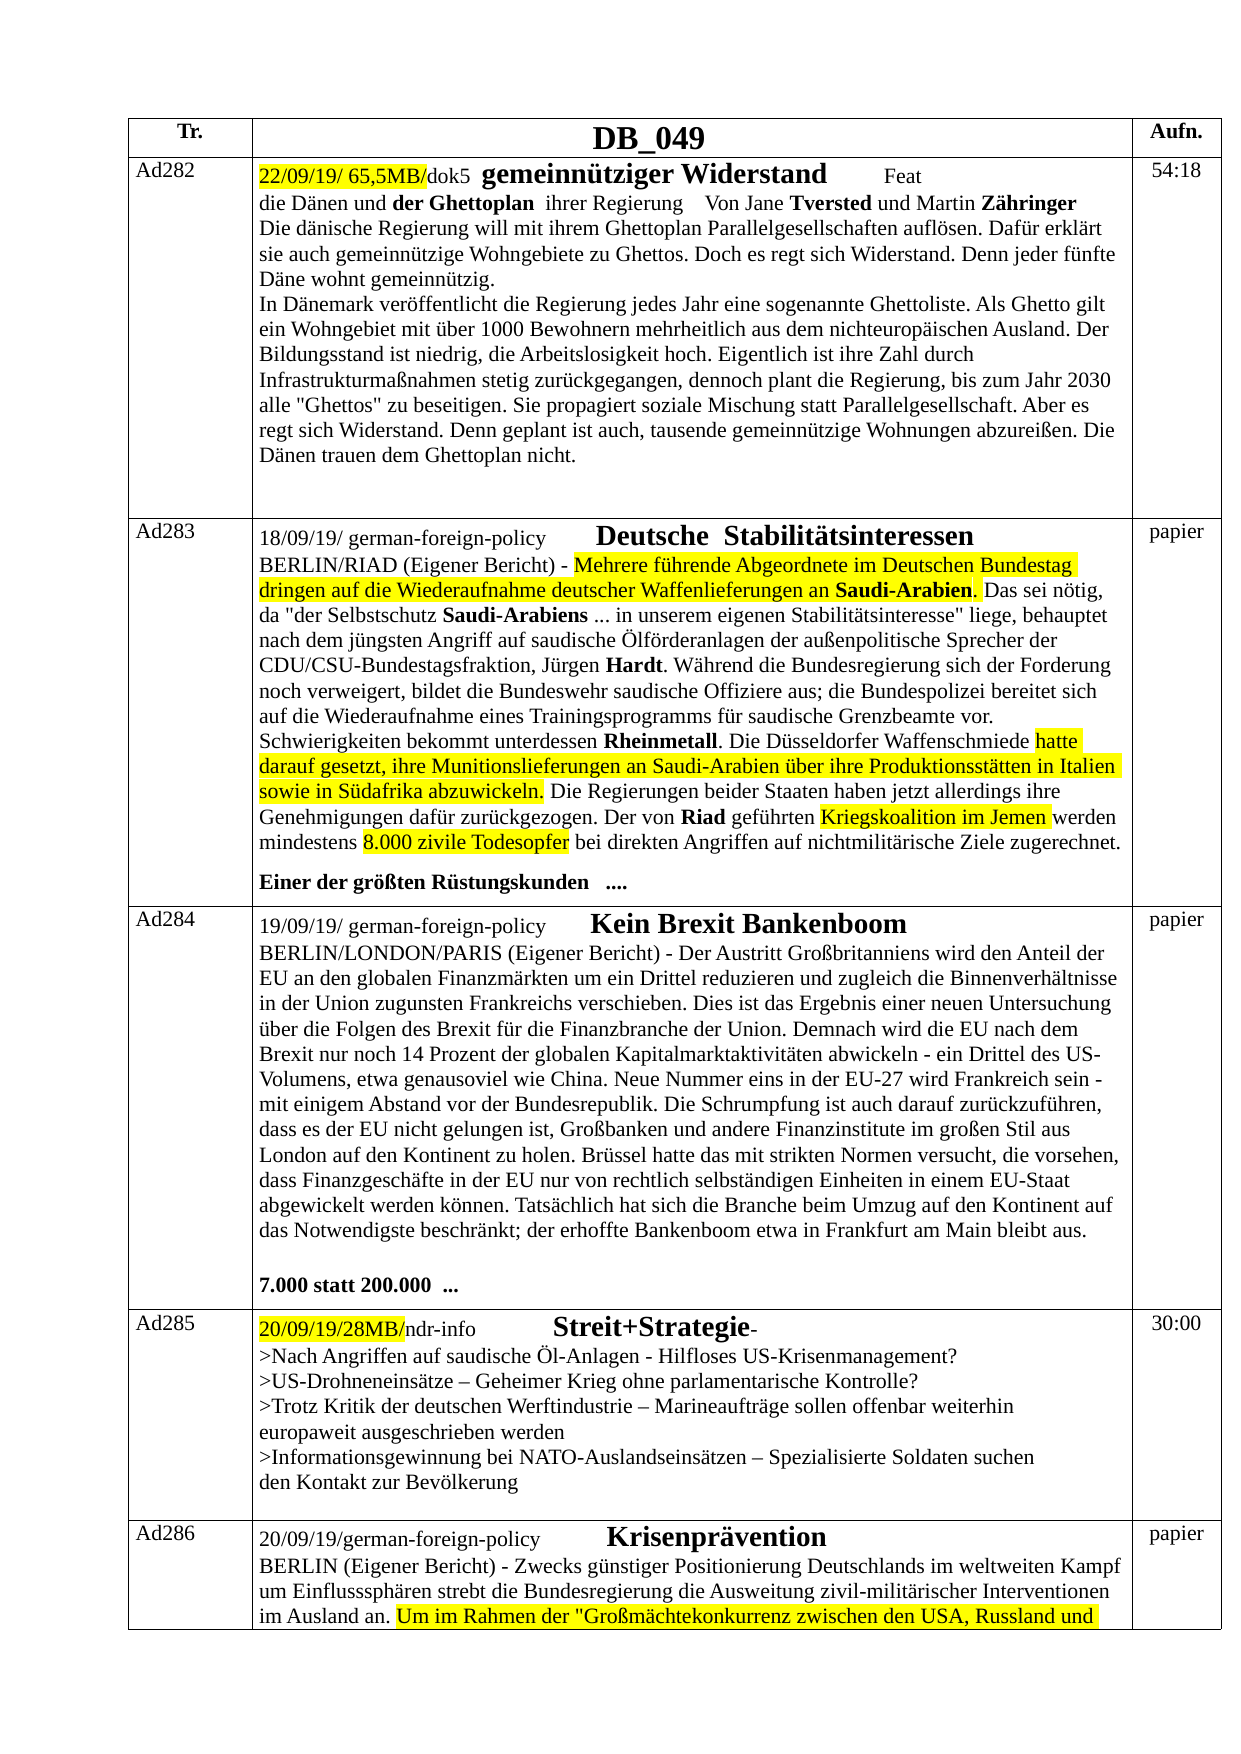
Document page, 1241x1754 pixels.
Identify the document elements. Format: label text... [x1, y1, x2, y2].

table_cell papier [1133, 907, 1221, 1309]
table_cell papier [1133, 519, 1221, 906]
table_cell 30:00 [1133, 1310, 1221, 1519]
table_cell 20/09/19/german-foreign-policy Krisenprävention BERLIN (Eigener Bericht) - Zwecks günstiger Positionierung Deutschlands im weltweiten Kampf um Einflusssphären strebt die Bundesregierung die Ausweitung zivil-militärischer Interventionen im Ausland an. Um im Rahmen der "Großmächtekonkurrenz zwischen den USA, Russland und [253, 1521, 1132, 1629]
table_cell Ad285 [129, 1310, 252, 1519]
table_cell 19/09/19/ german-foreign-policy Kein Brexit Bankenboom BERLIN/LONDON/PARIS (Eigener Bericht) - Der Austritt Großbritanniens wird den Anteil der EU an den globalen Finanzmärkten um ein Drittel reduzieren und zugleich die Binnenverhältnisse in der Union zugunsten Frankreichs verschieben. Dies ist das Ergebnis einer neuen Untersuchung über die Folgen des Brexit für die Finanzbranche der Union. Demnach wird die EU nach dem Brexit nur noch 14 Prozent der globalen Kapitalmarktaktivitäten abwickeln - ein Drittel des US-Volumens, etwa genausoviel wie China. Neue Nummer eins in der EU-27 wird Frankreich sein - mit einigem Abstand vor der Bundesrepublik. Die Schrumpfung ist auch darauf zurückzuführen, dass es der EU nicht gelungen ist, Großbanken und andere Finanzinstitute im großen Stil aus London auf den Kontinent zu holen. Brüssel hatte das mit strikten Normen versucht, die vorsehen, dass Finanzgeschäfte in der EU nur von rechtlich selbständigen Einheiten in einem EU-Staat abgewickelt werden können. Tatsächlich hat sich die Branche beim Umzug auf den Kontinent auf das Notwendigste beschränkt; der erhoffte Bankenboom etwa in Frankfurt am Main bleibt aus. 7.000 statt 200.000 ... [253, 907, 1132, 1309]
table_cell papier [1133, 1521, 1221, 1629]
table_header DB_049 [253, 119, 1132, 157]
table_cell 18/09/19/ german-foreign-policy Deutsche Stabilitätsinteressen BERLIN/RIAD (Eigener Bericht) - Mehrere führende Abgeordnete im Deutschen Bundestag dringen auf die Wiederaufnahme deutscher Waffenlieferungen an Saudi-Arabien. Das sei nötig, da "der Selbstschutz Saudi-Arabiens ... in unserem eigenen Stabilitätsinteresse" liege, behauptet nach dem jüngsten Angriff auf saudische Ölförderanlagen der außenpolitische Sprecher der CDU/CSU-Bundestagsfraktion, Jürgen Hardt. Während die Bundesregierung sich der Forderung noch verweigert, bildet die Bundeswehr saudische Offiziere aus; die Bundespolizei bereitet sich auf die Wiederaufnahme eines Trainingsprogramms für saudische Grenzbeamte vor. Schwierigkeiten bekommt unterdessen Rheinmetall. Die Düsseldorfer Waffenschmiede hatte darauf gesetzt, ihre Munitionslieferungen an Saudi-Arabien über ihre Produktionsstätten in Italien sowie in Südafrika abzuwickeln. Die Regierungen beider Staaten haben jetzt allerdings ihre Genehmigungen dafür zurückgezogen. Der von Riad geführten Kriegskoalition im Jemen werden mindestens 8.000 zivile Todesopfer bei direkten Angriffen auf nichtmilitärische Ziele zugerechnet. Einer der größten Rüstungskunden .... [253, 519, 1132, 906]
table_cell 54:18 [1133, 158, 1221, 518]
table_header ­Tr. [129, 119, 252, 157]
table_cell Ad286 [129, 1521, 252, 1629]
table_cell 20/09/19/28MB/ndr-info Streit+Strategie- >Nach Angriffen auf saudische Öl-Anlagen - Hilfloses US-Krisenmanagement? >US-Drohneneinsätze – Geheimer Krieg ohne parlamentarische Kontrolle? >Trotz Kritik der deutschen Werftindustrie – Marineaufträge sollen offenbar weiterhin europaweit ausgeschrieben werden >Informationsgewinnung bei NATO-Auslandseinsätzen – Spezialisierte Soldaten suchen den Kontakt zur Bevölkerung [253, 1310, 1132, 1519]
table_cell 22/09/19/ 65,5MB/dok5 gemeinnütziger Widerstand Feat die Dänen und der Ghettoplan ihrer Regierung Von Jane Tversted und Martin Zähringer Die dänische Regierung will mit ihrem Ghettoplan Parallelgesellschaften auflösen. Dafür erklärt sie auch gemeinnützige Wohngebiete zu Ghettos. Doch es regt sich Widerstand. Denn jeder fünfte Däne wohnt gemeinnützig. In Dänemark veröffentlicht die Regierung jedes Jahr eine sogenannte Ghettoliste. Als Ghetto gilt ein Wohngebiet mit über 1000 Bewohnern mehrheitlich aus dem nichteuropäischen Ausland. Der Bildungsstand ist niedrig, die Arbeitslosigkeit hoch. Eigentlich ist ihre Zahl durch Infrastrukturmaßnahmen stetig zurückgegangen, dennoch plant die Regierung, bis zum Jahr 2030 alle "Ghettos" zu beseitigen. Sie propagiert soziale Mischung statt Parallelgesellschaft. Aber es regt sich Widerstand. Denn geplant ist auch, tausende gemeinnützige Wohnungen abzureißen. Die Dänen trauen dem Ghettoplan nicht. [253, 158, 1132, 518]
table_cell Ad284 [129, 907, 252, 1309]
table_cell Ad282 [129, 158, 252, 518]
table_cell Ad283 [129, 519, 252, 906]
table_header Aufn. [1133, 119, 1221, 157]
